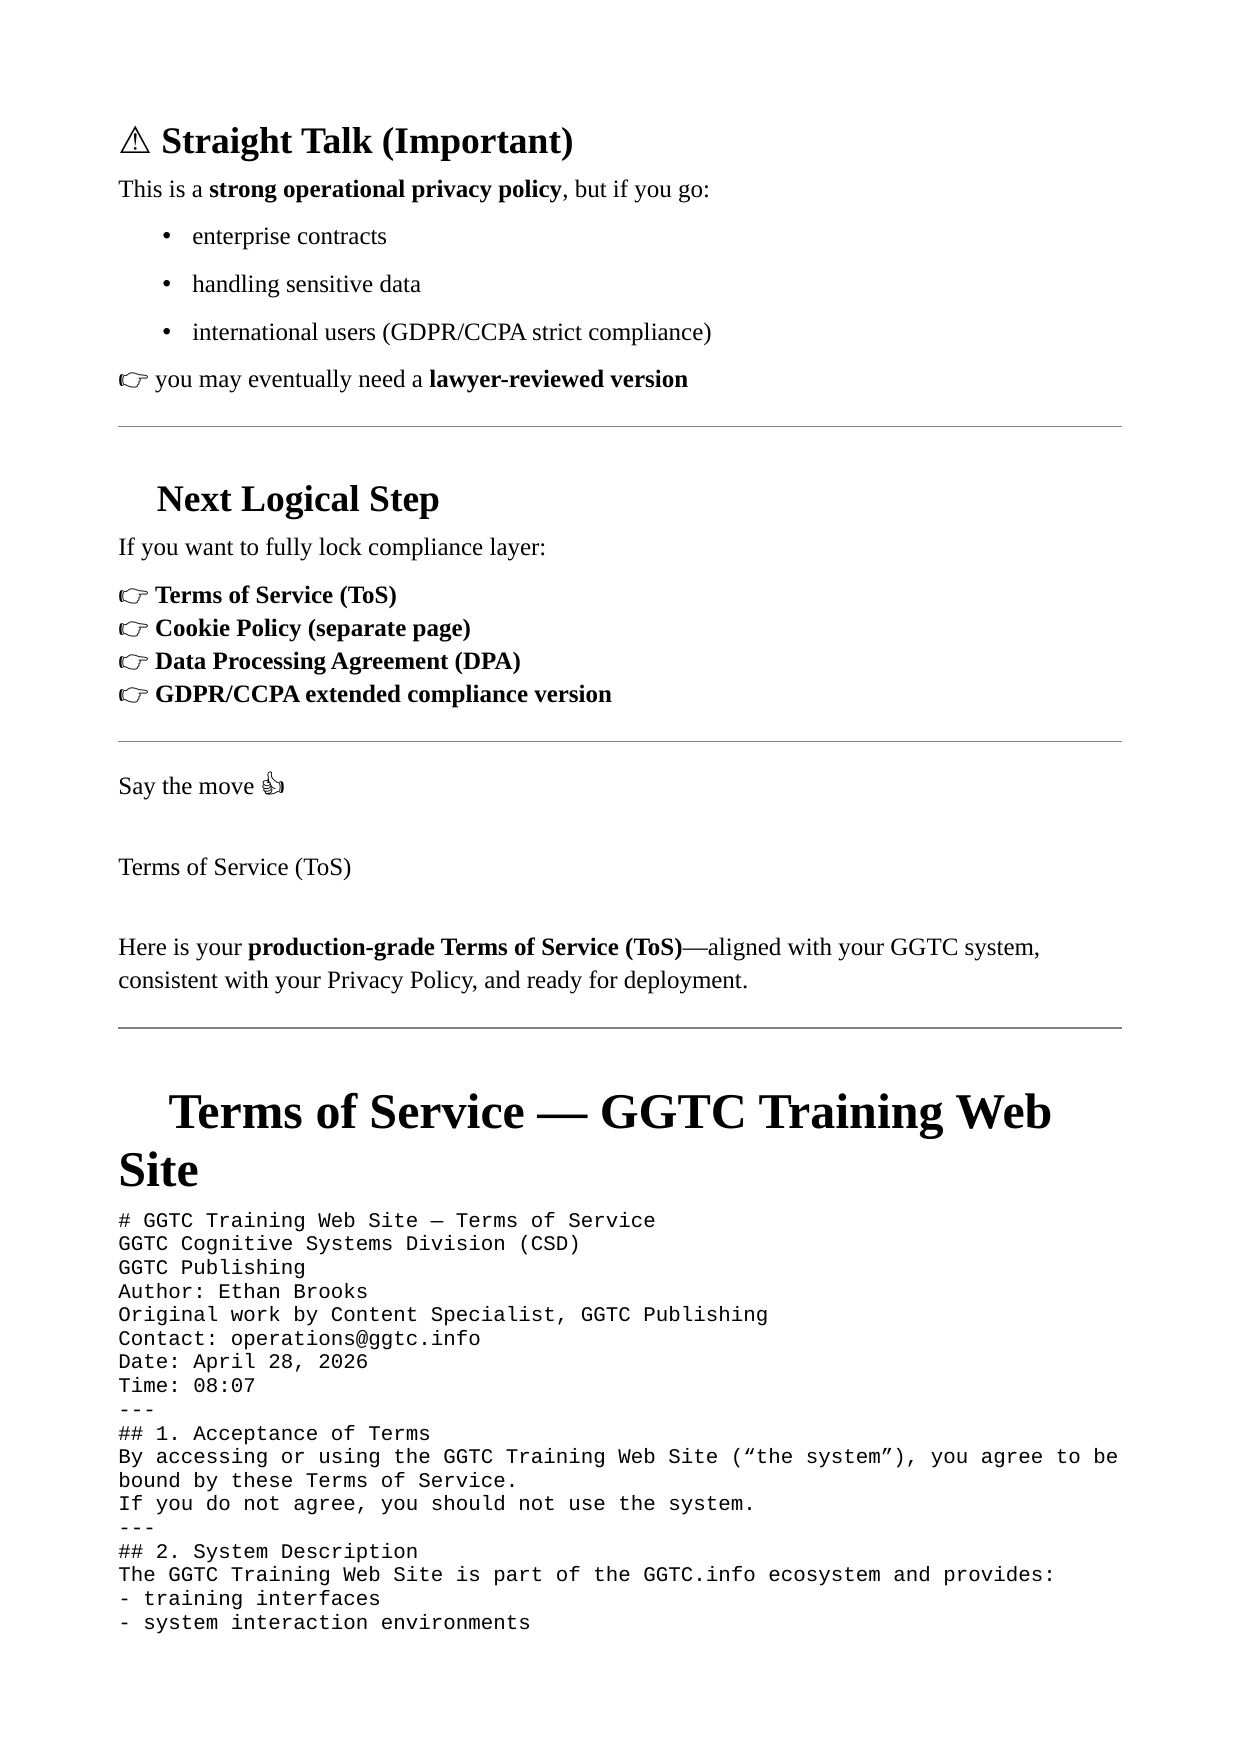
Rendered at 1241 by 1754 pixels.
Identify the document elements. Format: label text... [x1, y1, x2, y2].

text - training interfaces [118, 1588, 1122, 1612]
text GGTC Publishing [118, 1257, 1122, 1281]
list handling sensitive data [162, 269, 1122, 298]
subtitle 📜 Terms of Service — GGTC Training Web Site [118, 1082, 1122, 1197]
text - system interaction environments [118, 1612, 1122, 1635]
text 👉 Terms of Service (ToS) 👉 Cookie Policy (separate page) 👉 Data Processing Agreement (DPA) 👉 GDPR/CCPA extended compliance version [118, 580, 1122, 708]
text --- [118, 1399, 1122, 1422]
text Original work by Content Specialist, GGTC Publishing [118, 1304, 1122, 1328]
text # GGTC Training Web Site — Terms of Service [118, 1210, 1122, 1233]
text Date: April 28, 2026 [118, 1352, 1122, 1375]
text If you do not agree, you should not use the system. [118, 1493, 1122, 1517]
text Terms of Service (ToS) [118, 852, 1122, 880]
text Author: Ethan Brooks [118, 1281, 1122, 1304]
text ## 2. System Description [118, 1541, 1122, 1564]
subtitle 🚀 Next Logical Step [118, 477, 1122, 520]
text By accessing or using the GGTC Training Web Site (“the system”), you agree to be bound by these Terms of Service. [118, 1446, 1122, 1493]
text 👉 you may eventually need a lawyer-reviewed version [118, 364, 1122, 393]
text ## 1. Acceptance of Terms [118, 1422, 1122, 1446]
text Say the move 👍 [118, 771, 1122, 800]
text Here is your production-grade Terms of Service (ToS)—aligned with your GGTC system, consistent with your Privacy Policy, and ready for deployment. [118, 932, 1122, 994]
list enterprise contracts [162, 221, 1122, 250]
text The GGTC Training Web Site is part of the GGTC.info ecosystem and provides: [118, 1564, 1122, 1588]
text Contact: operations@ggtc.info [118, 1328, 1122, 1352]
text --- [118, 1517, 1122, 1541]
text Time: 08:07 [118, 1375, 1122, 1399]
text GGTC Cognitive Systems Division (CSD) [118, 1233, 1122, 1257]
list international users (GDPR/CCPA strict compliance) [162, 317, 1122, 345]
subtitle ⚠️ Straight Talk (Important) [118, 118, 1122, 161]
text This is a strong operational privacy policy, but if you go: [118, 174, 1122, 202]
text If you want to fully lock compliance layer: [118, 532, 1122, 561]
